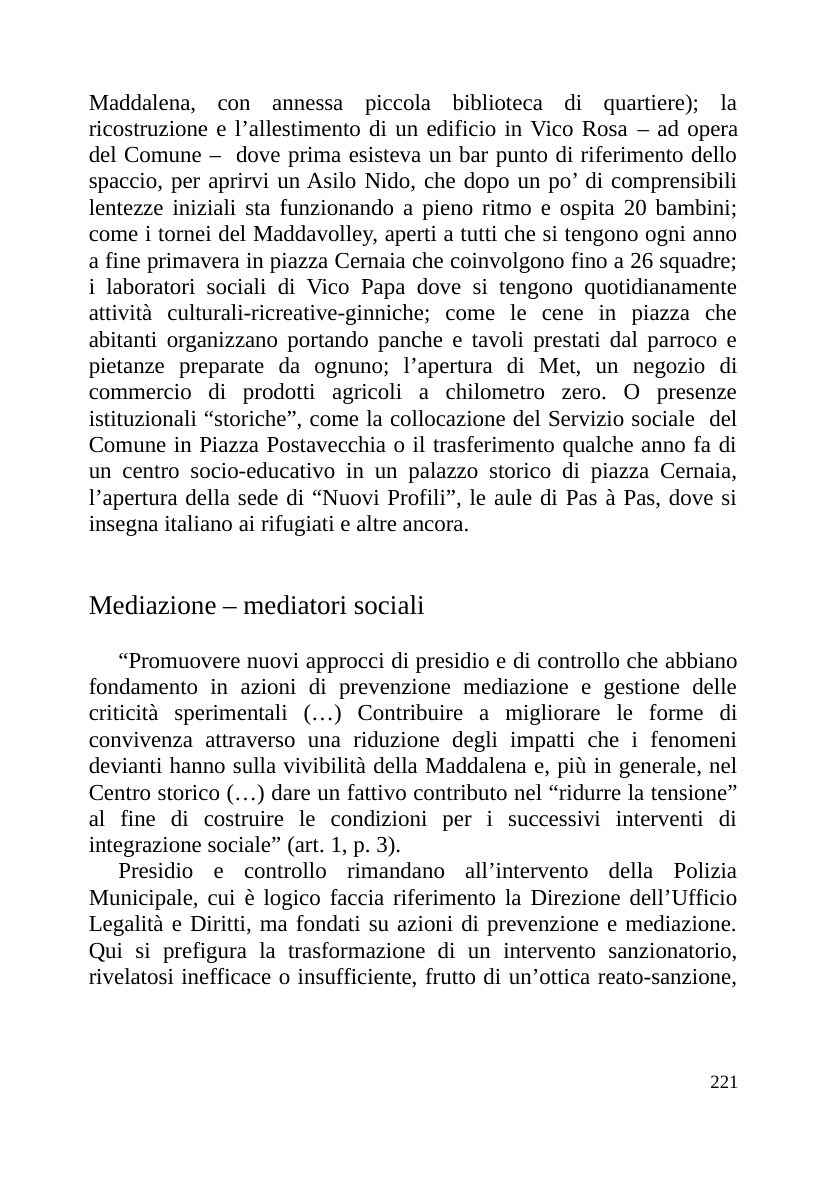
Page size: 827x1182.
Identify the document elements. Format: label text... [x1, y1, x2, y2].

text “Promuovere nuovi approcci di presidio e di controllo che abbiano fondamento in azioni di prevenzione mediazione e gestione delle criticità sperimentali (…) Contribuire a migliorare le forme di convivenza attraverso una riduzione degli impatti che i fenomeni devianti hanno sulla vivibilità della Maddalena e, più in generale, nel Centro storico (…) dare un fattivo contributo nel “ridurre la tensione” al fine di costruire le condizioni per i successivi interventi di integrazione sociale” (art. 1, p. 3). [88, 647, 738, 858]
text Presidio e controllo rimandano all’intervento della Polizia Municipale, cui è logico faccia riferimento la Direzione dell’Ufficio Legalità e Diritti, ma fondati su azioni di prevenzione e mediazione. Qui si prefigura la trasformazione di un intervento sanzionatorio, rivelatosi inefficace o insufficiente, frutto di un’ottica reato-sanzione, [88, 858, 738, 989]
text Maddalena, con annessa piccola biblioteca di quartiere); la ricostruzione e l’allestimento di un edificio in Vico Rosa – ad opera del Comune – dove prima esisteva un bar punto di riferimento dello spaccio, per aprirvi un Asilo Nido, che dopo un po’ di comprensibili lentezze iniziali sta funzionando a pieno ritmo e ospita 20 bambini; come i tornei del Maddavolley, aperti a tutti che si tengono ogni anno a fine primavera in piazza Cernaia che coinvolgono fino a 26 squadre; i laboratori sociali di Vico Papa dove si tengono quotidianamente attività culturali-ricreative-ginniche; come le cene in piazza che abitanti organizzano portando panche e tavoli prestati dal parroco e pietanze preparate da ognuno; l’apertura di Met, un negozio di commercio di prodotti agricoli a chilometro zero. O presenze istituzionali “storiche”, come la collocazione del Servizio sociale del Comune in Piazza Postavecchia o il trasferimento qualche anno fa di un centro socio-educativo in un palazzo storico di piazza Cernaia, l’apertura della sede di “Nuovi Profili”, le aule di Pas à Pas, dove si insegna italiano ai rifugiati e altre ancora. [88, 88, 738, 537]
subtitle Mediazione – mediatori sociali [88, 589, 738, 620]
